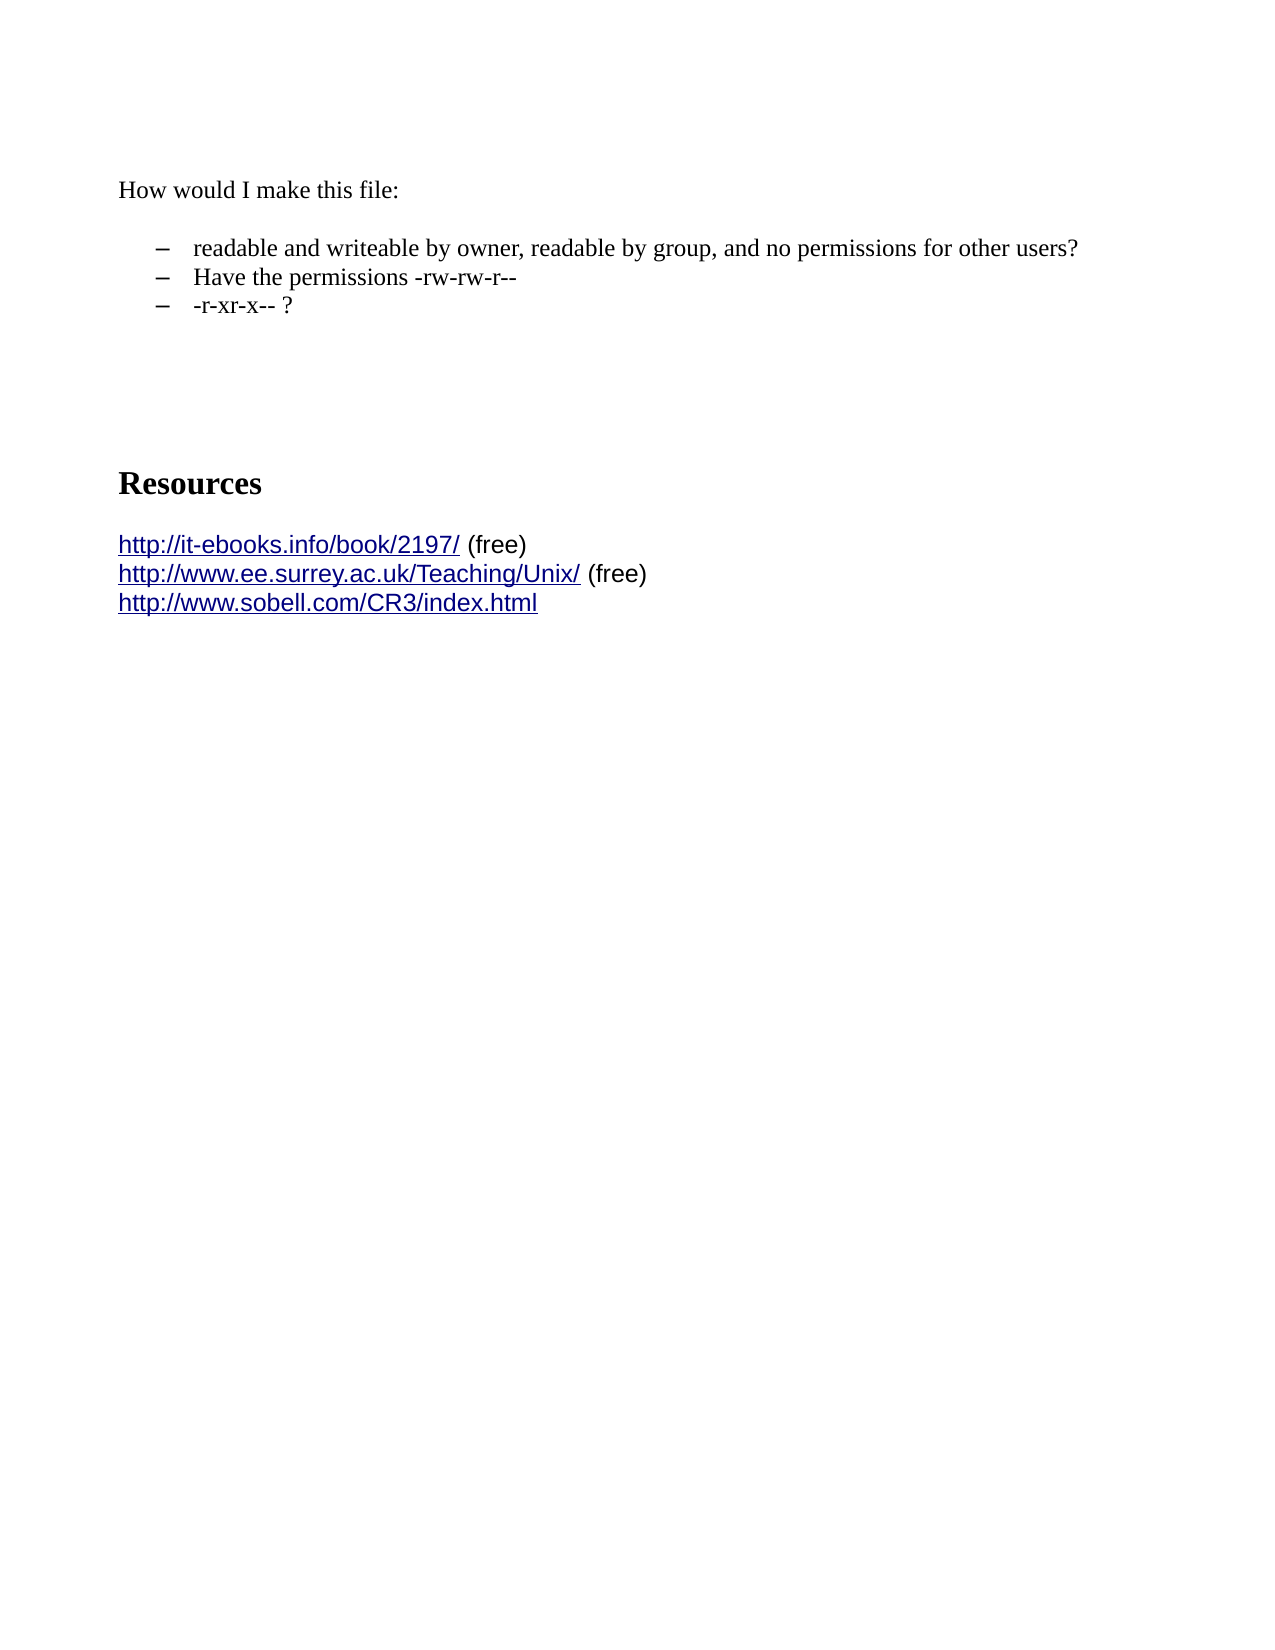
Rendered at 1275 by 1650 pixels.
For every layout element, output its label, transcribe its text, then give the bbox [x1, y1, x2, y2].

text Resources [118, 463, 1157, 501]
list readable and writeable by owner, readable by group, and no permissions for other users? [156, 233, 1157, 262]
text http://www.ee.surrey.ac.uk/Teaching/Unix/ (free) [118, 559, 1157, 588]
list Have the permissions -rw-rw-r-- [156, 262, 1157, 291]
text http://it-ebooks.info/book/2197/ (free) [118, 530, 1157, 559]
text How would I make this file: [118, 176, 1157, 204]
list -r-xr-x-- ? [156, 291, 1157, 319]
text http://www.sobell.com/CR3/index.html [118, 588, 1157, 616]
